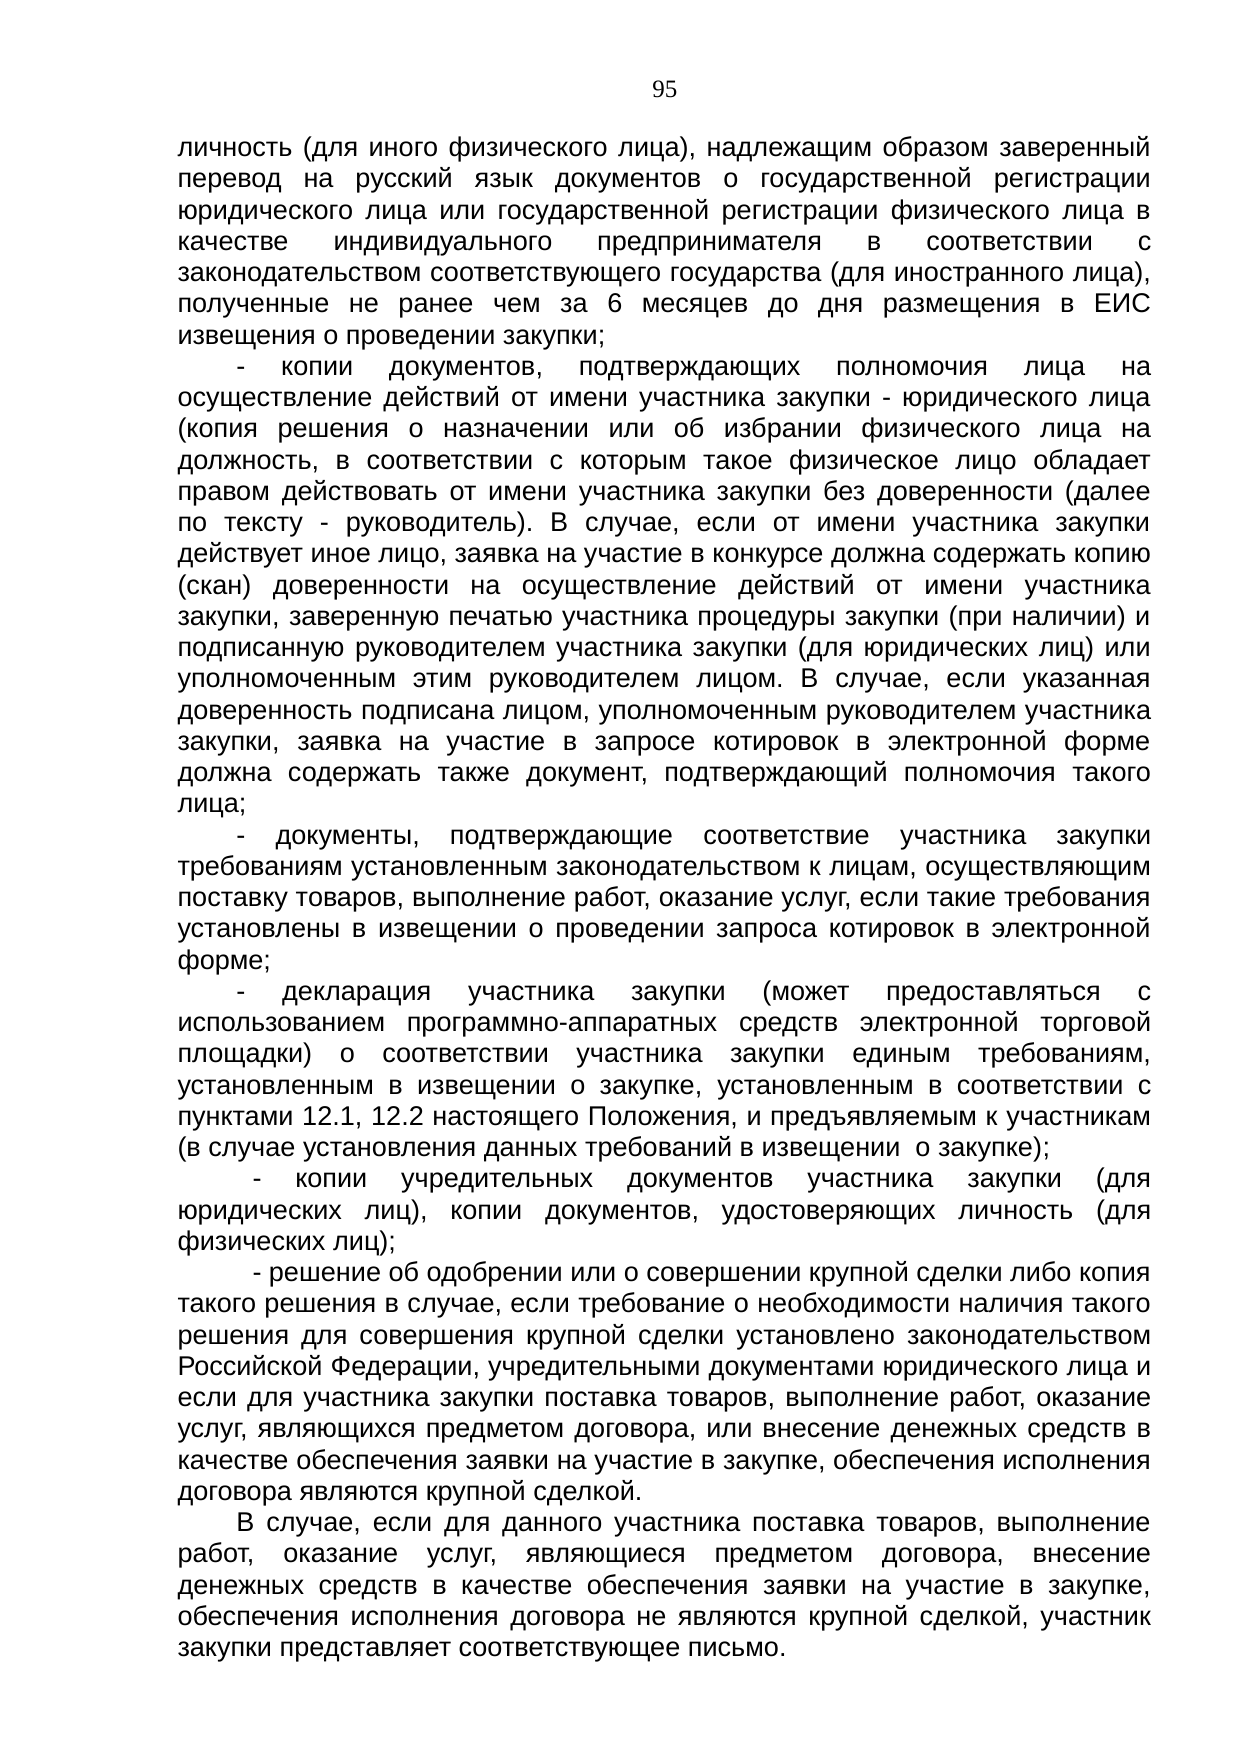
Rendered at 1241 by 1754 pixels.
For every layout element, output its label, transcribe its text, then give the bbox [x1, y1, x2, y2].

text В случае, если для данного участника поставка товаров, выполнение работ, оказание услуг, являющиеся предметом договора, внесение денежных средств в качестве обеспечения заявки на участие в закупке, обеспечения исполнения договора не являются крупной сделкой, участник закупки представляет соответствующее письмо. [177, 1506, 1152, 1662]
text - решение об одобрении или о совершении крупной сделки либо копия такого решения в случае, если требование о необходимости наличия такого решения для совершения крупной сделки установлено законодательством Российской Федерации, учредительными документами юридического лица и если для участника закупки поставка товаров, выполнение работ, оказание услуг, являющихся предметом договора, или внесение денежных средств в качестве обеспечения заявки на участие в закупке, обеспечения исполнения договора являются крупной сделкой. [177, 1256, 1152, 1506]
text личность (для иного физического лица), надлежащим образом заверенный перевод на русский язык документов о государственной регистрации юридического лица или государственной регистрации физического лица в качестве индивидуального предпринимателя в соответствии с законодательством соответствующего государства (для иностранного лица), полученные не ранее чем за 6 месяцев до дня размещения в ЕИС извещения о проведении закупки; [177, 131, 1152, 350]
text - копии учредительных документов участника закупки (для юридических лиц), копии документов, удостоверяющих личность (для физических лиц); [177, 1162, 1152, 1256]
text - документы, подтверждающие соответствие участника закупки требованиям установленным законодательством к лицам, осуществляющим поставку товаров, выполнение работ, оказание услуг, если такие требования установлены в извещении о проведении запроса котировок в электронной форме; [177, 819, 1152, 975]
text - декларация участника закупки (может предоставляться с использованием программно-аппаратных средств электронной торговой площадки) о соответствии участника закупки единым требованиям, установленным в извещении о закупке, установленным в соответствии с пунктами 12.1, 12.2 настоящего Положения, и предъявляемым к участникам (в случае установления данных требований в извещении о закупке); [177, 975, 1152, 1162]
text - копии документов, подтверждающих полномочия лица на осуществление действий от имени участника закупки - юридического лица (копия решения о назначении или об избрании физического лица на должность, в соответствии с которым такое физическое лицо обладает правом действовать от имени участника закупки без доверенности (далее по тексту - руководитель). В случае, если от имени участника закупки действует иное лицо, заявка на участие в конкурсе должна содержать копию (скан) доверенности на осуществление действий от имени участника закупки, заверенную печатью участника процедуры закупки (при наличии) и подписанную руководителем участника закупки (для юридических лиц) или уполномоченным этим руководителем лицом. В случае, если указанная доверенность подписана лицом, уполномоченным руководителем участника закупки, заявка на участие в запросе котировок в электронной форме должна содержать также документ, подтверждающий полномочия такого лица; [177, 350, 1152, 819]
